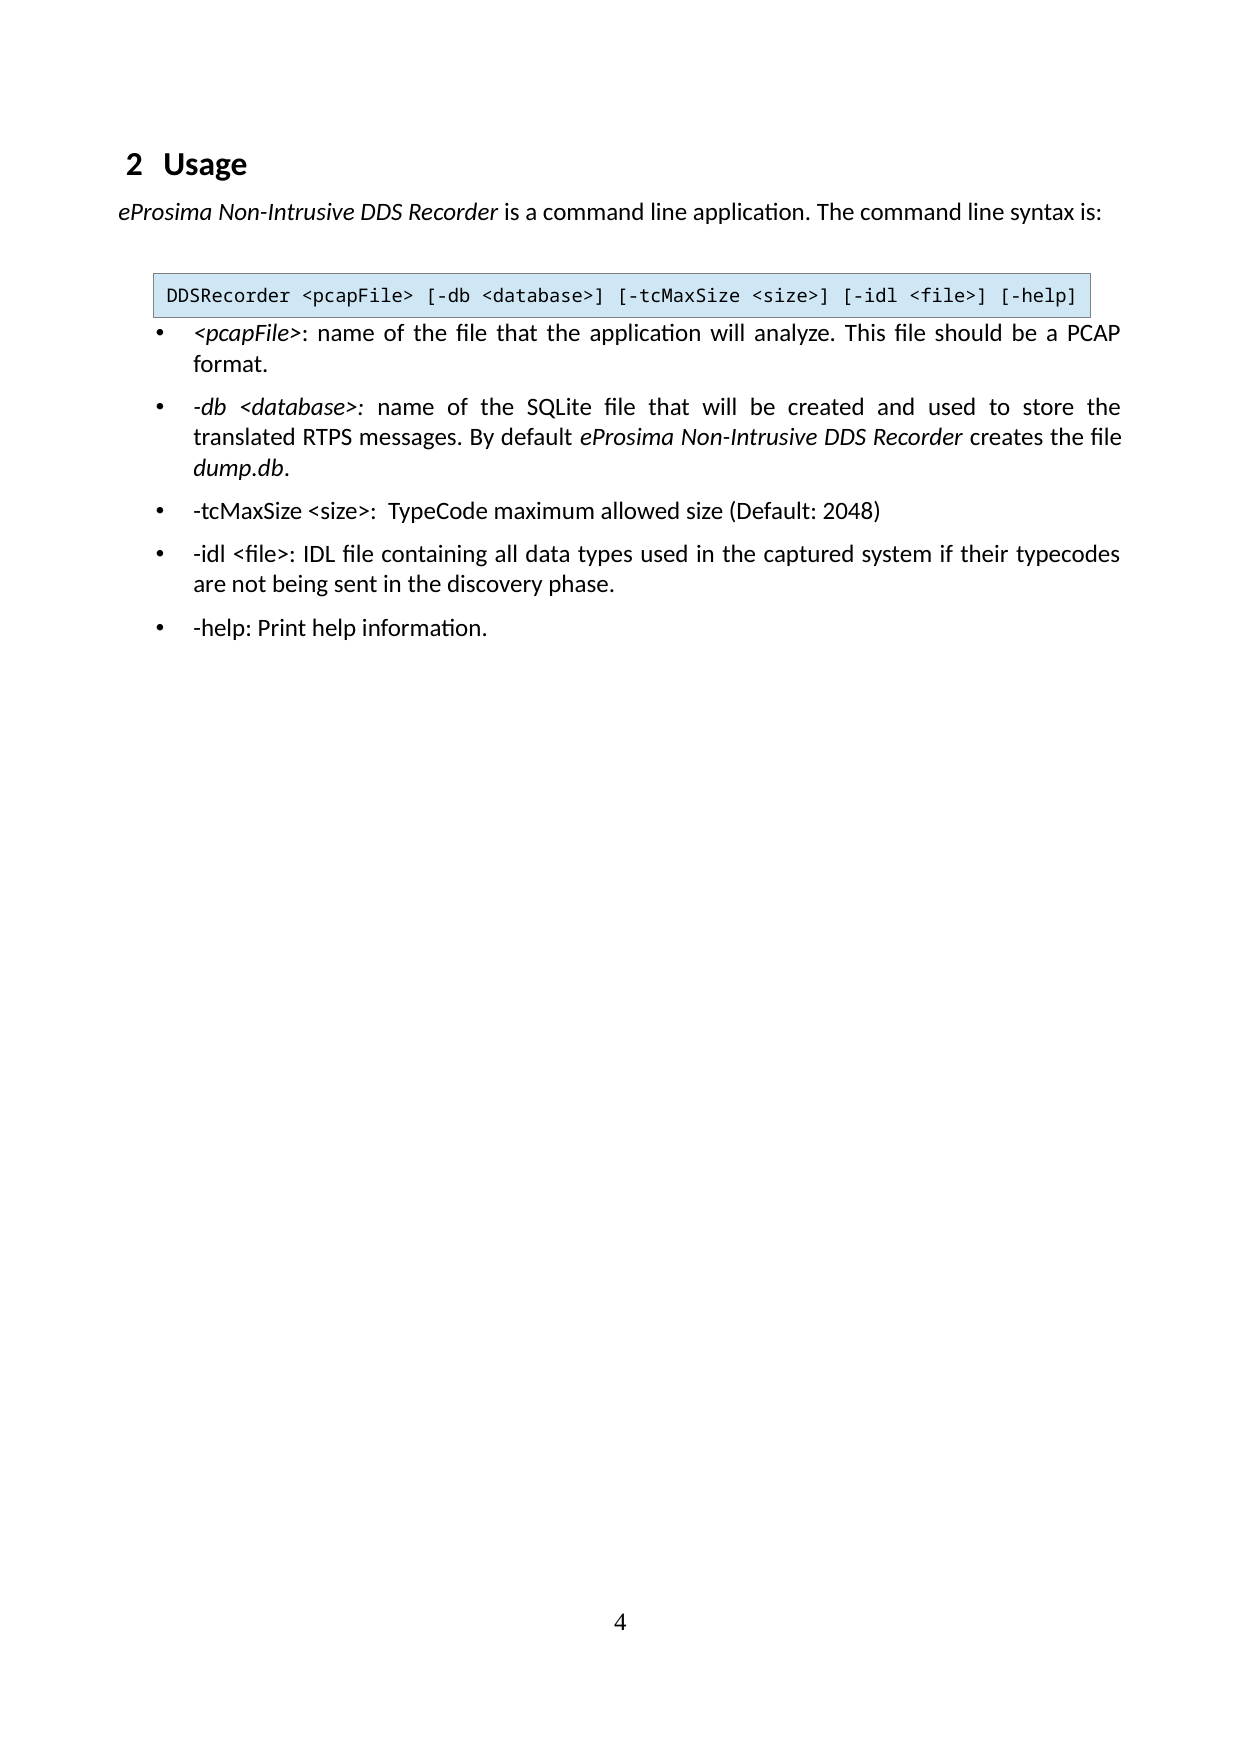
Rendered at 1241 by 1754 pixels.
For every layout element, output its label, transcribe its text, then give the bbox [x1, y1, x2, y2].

text eProsima Non-Intrusive DDS Recorder is a command line application. The command line syntax is: [118, 197, 1122, 227]
subtitle Usage [118, 143, 1122, 184]
list -idl <file>: IDL file containing all data types used in the captured system if their typecodes are not being sent in the discovery phase. [156, 538, 1122, 599]
list -tcMaxSize <size>: TypeCode maximum allowed size (Default: 2048) [156, 495, 1122, 526]
list -help: Print help information. [156, 612, 1122, 642]
list <pcapFile>: name of the file that the application will analyze. This file should be a PCAP format. [156, 283, 1122, 378]
list -db <database>: name of the SQLite file that will be created and used to store the translated RTPS messages. By default eProsima Non-Intrusive DDS Recorder creates the file dump.db. [156, 391, 1122, 483]
